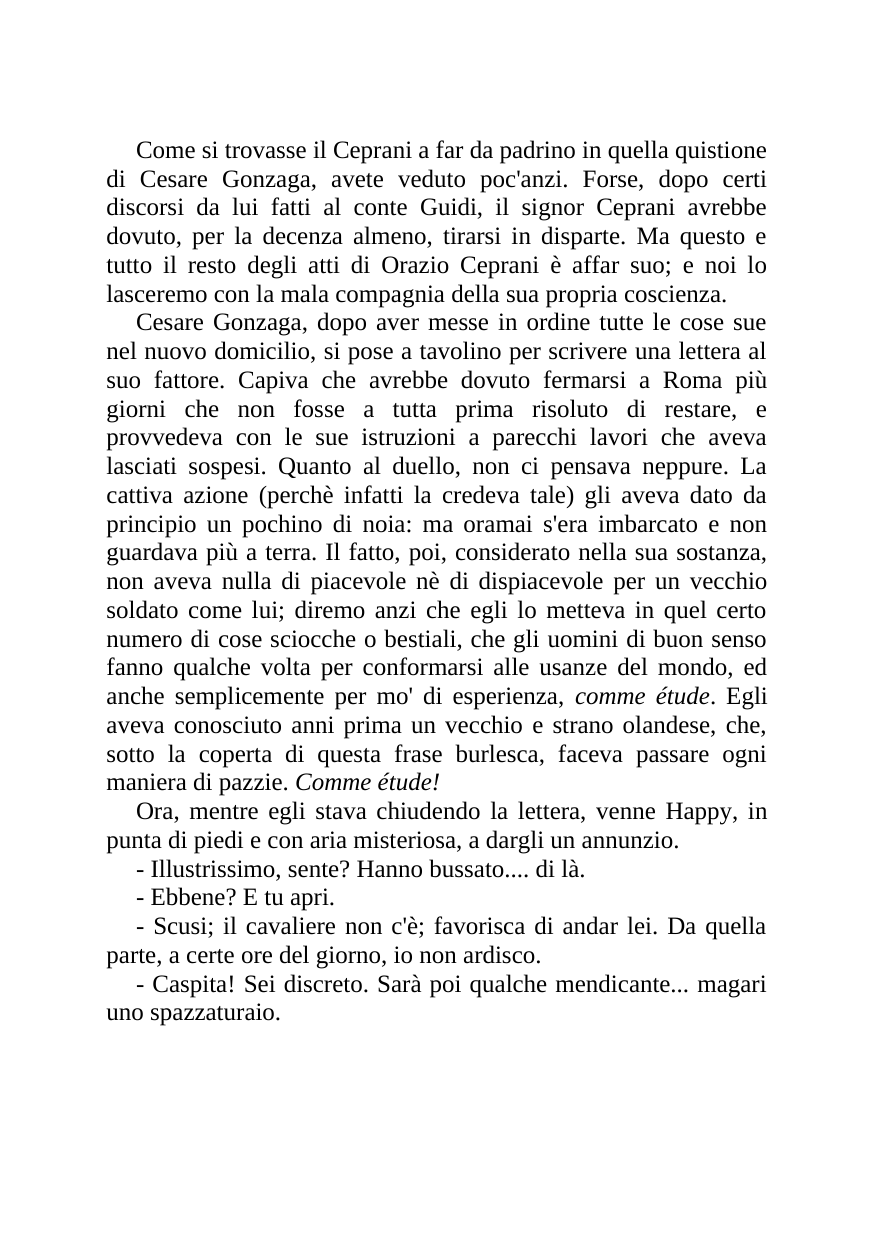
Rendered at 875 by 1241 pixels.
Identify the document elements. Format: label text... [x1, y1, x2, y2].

text Ora, mentre egli stava chiudendo la lettera, venne Happy, in punta di piedi e con aria misteriosa, a dargli un annunzio. [106, 796, 768, 854]
text - Ebbene? E tu apri. [106, 882, 768, 911]
text Come si trovasse il Ceprani a far da padrino in quella quistione di Cesare Gonzaga, avete veduto poc'anzi. Forse, dopo certi discorsi da lui fatti al conte Guidi, il signor Ceprani avrebbe dovuto, per la decenza almeno, tirarsi in disparte. Ma questo e tutto il resto degli atti di Orazio Ceprani è affar suo; e noi lo lasceremo con la mala compagnia della sua propria coscienza. [106, 135, 768, 307]
text - Scusi; il cavaliere non c'è; favorisca di andar lei. Da quella parte, a certe ore del giorno, io non ardisco. [106, 911, 768, 969]
text Cesare Gonzaga, dopo aver messe in ordine tutte le cose sue nel nuovo domicilio, si pose a tavolino per scrivere una lettera al suo fattore. Capiva che avrebbe dovuto fermarsi a Roma più giorni che non fosse a tutta prima risoluto di restare, e provvedeva con le sue istruzioni a parecchi lavori che aveva lasciati sospesi. Quanto al duello, non ci pensava neppure. La cattiva azione (perchè infatti la credeva tale) gli aveva dato da principio un pochino di noia: ma oramai s'era imbarcato e non guardava più a terra. Il fatto, poi, considerato nella sua sostanza, non aveva nulla di piacevole nè di dispiacevole per un vecchio soldato come lui; diremo anzi che egli lo metteva in quel certo numero di cose sciocche o bestiali, che gli uomini di buon senso fanno qualche volta per conformarsi alle usanze del mondo, ed anche semplicemente per mo' di esperienza, comme étude. Egli aveva conosciuto anni prima un vecchio e strano olandese, che, sotto la coperta di questa frase burlesca, faceva passare ogni maniera di pazzie. Comme étude! [106, 307, 768, 796]
text - Caspita! Sei discreto. Sarà poi qualche mendicante... magari uno spazzaturaio. [106, 969, 768, 1026]
text - Illustrissimo, sente? Hanno bussato.... di là. [106, 854, 768, 882]
